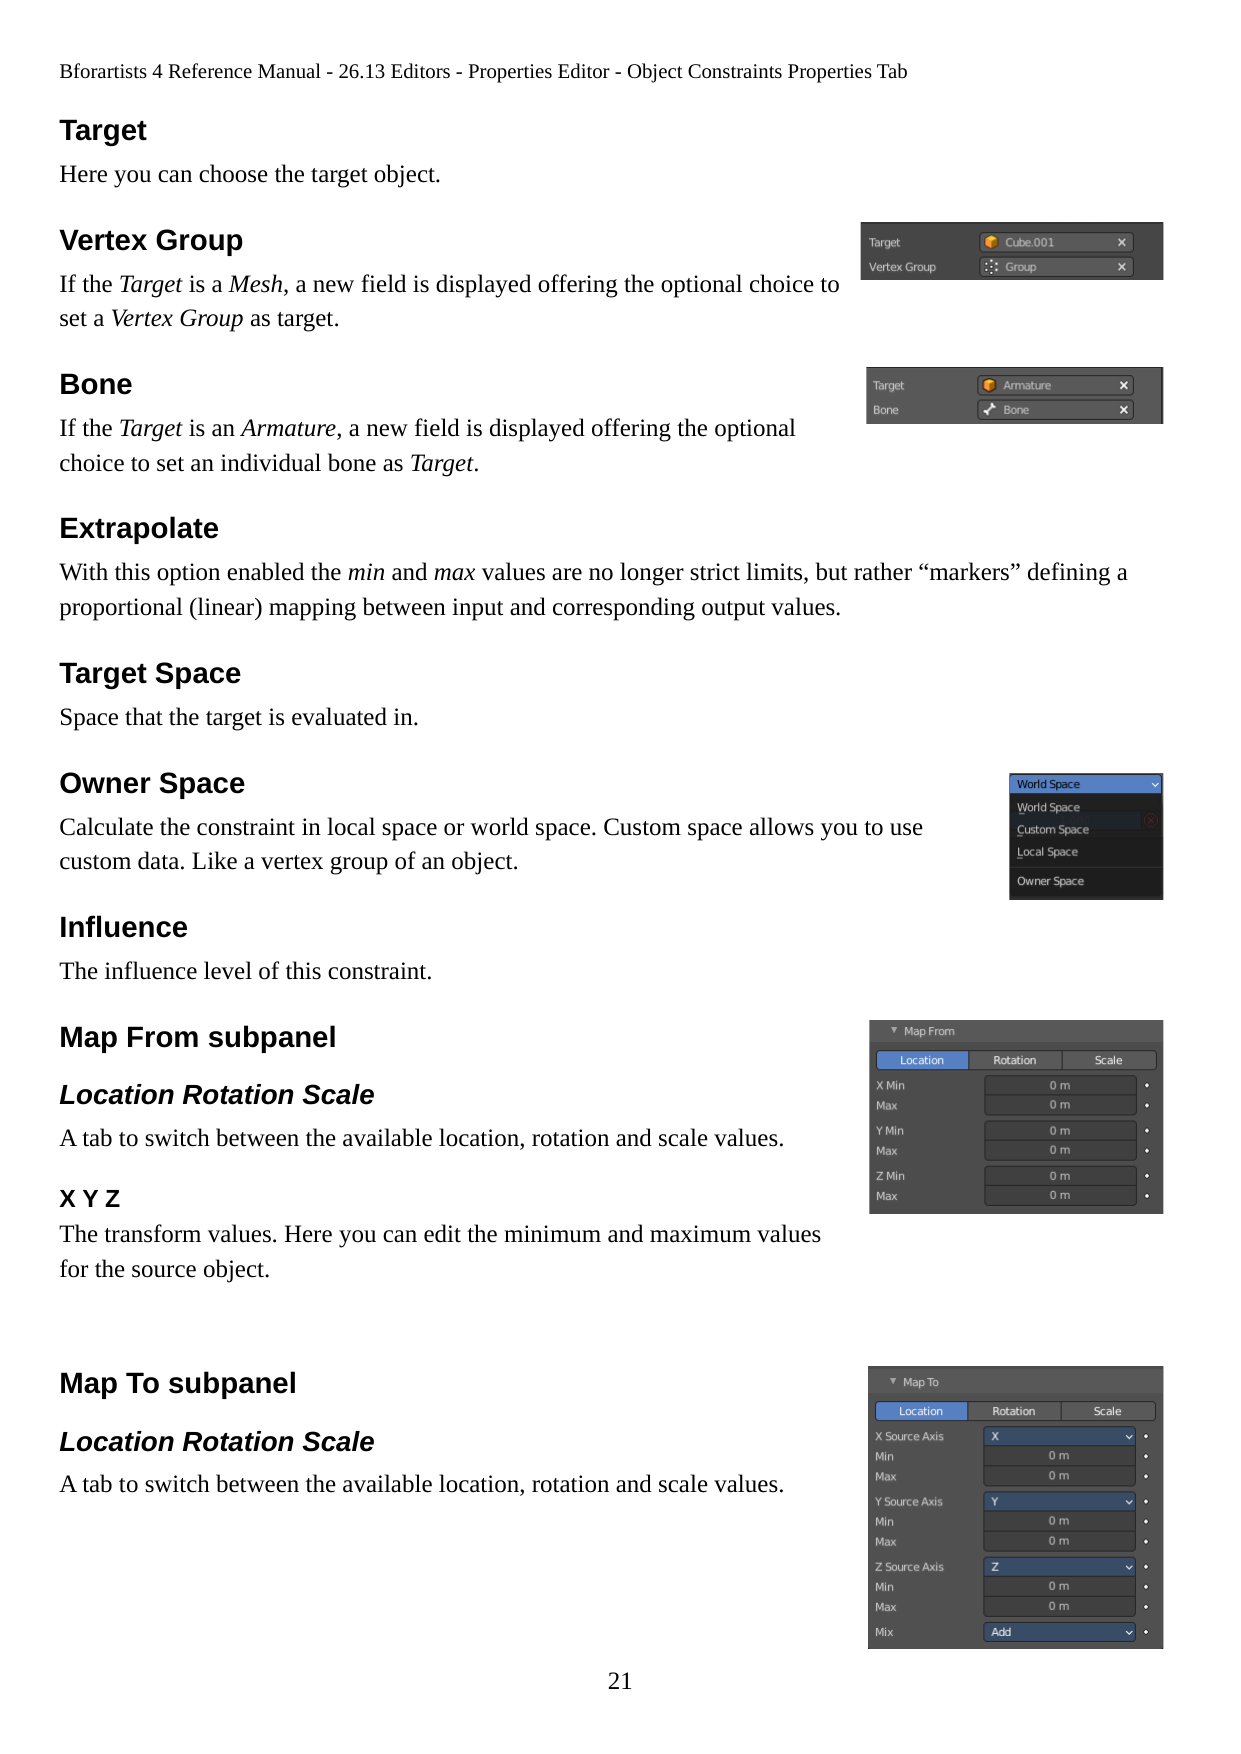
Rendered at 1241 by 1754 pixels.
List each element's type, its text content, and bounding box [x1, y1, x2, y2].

subtitle [1164, 1184, 1181, 1213]
subtitle X Y Z [59, 1184, 869, 1213]
subtitle Target Space [59, 656, 1181, 689]
text The transform values. Here you can edit the minimum and maximum values for the source object. [59, 1219, 1181, 1282]
text A tab to switch between the available location, rotation and scale values. [59, 1123, 869, 1152]
picture [860, 222, 1164, 280]
text The influence level of this constraint. [59, 956, 1181, 985]
subtitle Location Rotation Scale [59, 1425, 868, 1457]
picture [1009, 773, 1164, 900]
subtitle Target [59, 113, 1181, 146]
text Here you can choose the target object. [59, 159, 1181, 188]
subtitle Bone [59, 367, 866, 401]
picture [866, 367, 1164, 424]
text If the Target is an Armature, a new field is displayed offering the optional choice to set an individual bone as Target. [59, 413, 1181, 476]
subtitle [1164, 1020, 1181, 1053]
text If the Target is a Mesh, a new field is displayed offering the optional choice to set a Vertex Group as target. [59, 269, 1181, 332]
subtitle Location Rotation Scale [59, 1078, 869, 1110]
text Calculate the constraint in local space or world space. Custom space allows you to use custom data. Like a vertex group of an object. [59, 812, 1009, 875]
subtitle [1164, 367, 1181, 401]
text With this option enabled the min and max values are no longer strict limits, but rather “markers” defining a proportional (linear) mapping between input and corresponding output values. [59, 557, 1181, 621]
subtitle Map From subpanel [59, 1020, 869, 1053]
subtitle [1164, 1078, 1181, 1110]
subtitle Map To subpanel [59, 1366, 868, 1400]
text Space that the target is evaluated in. [59, 702, 1181, 731]
subtitle Extrapolate [59, 511, 1181, 545]
subtitle [1164, 1425, 1181, 1457]
subtitle Owner Space [59, 766, 1181, 799]
picture [869, 1020, 1164, 1214]
subtitle Vertex Group [59, 222, 860, 256]
text A tab to switch between the available location, rotation and scale values. [59, 1469, 868, 1498]
picture [868, 1366, 1164, 1649]
subtitle Influence [59, 910, 1181, 944]
subtitle [1164, 222, 1181, 256]
subtitle [1164, 1366, 1181, 1400]
